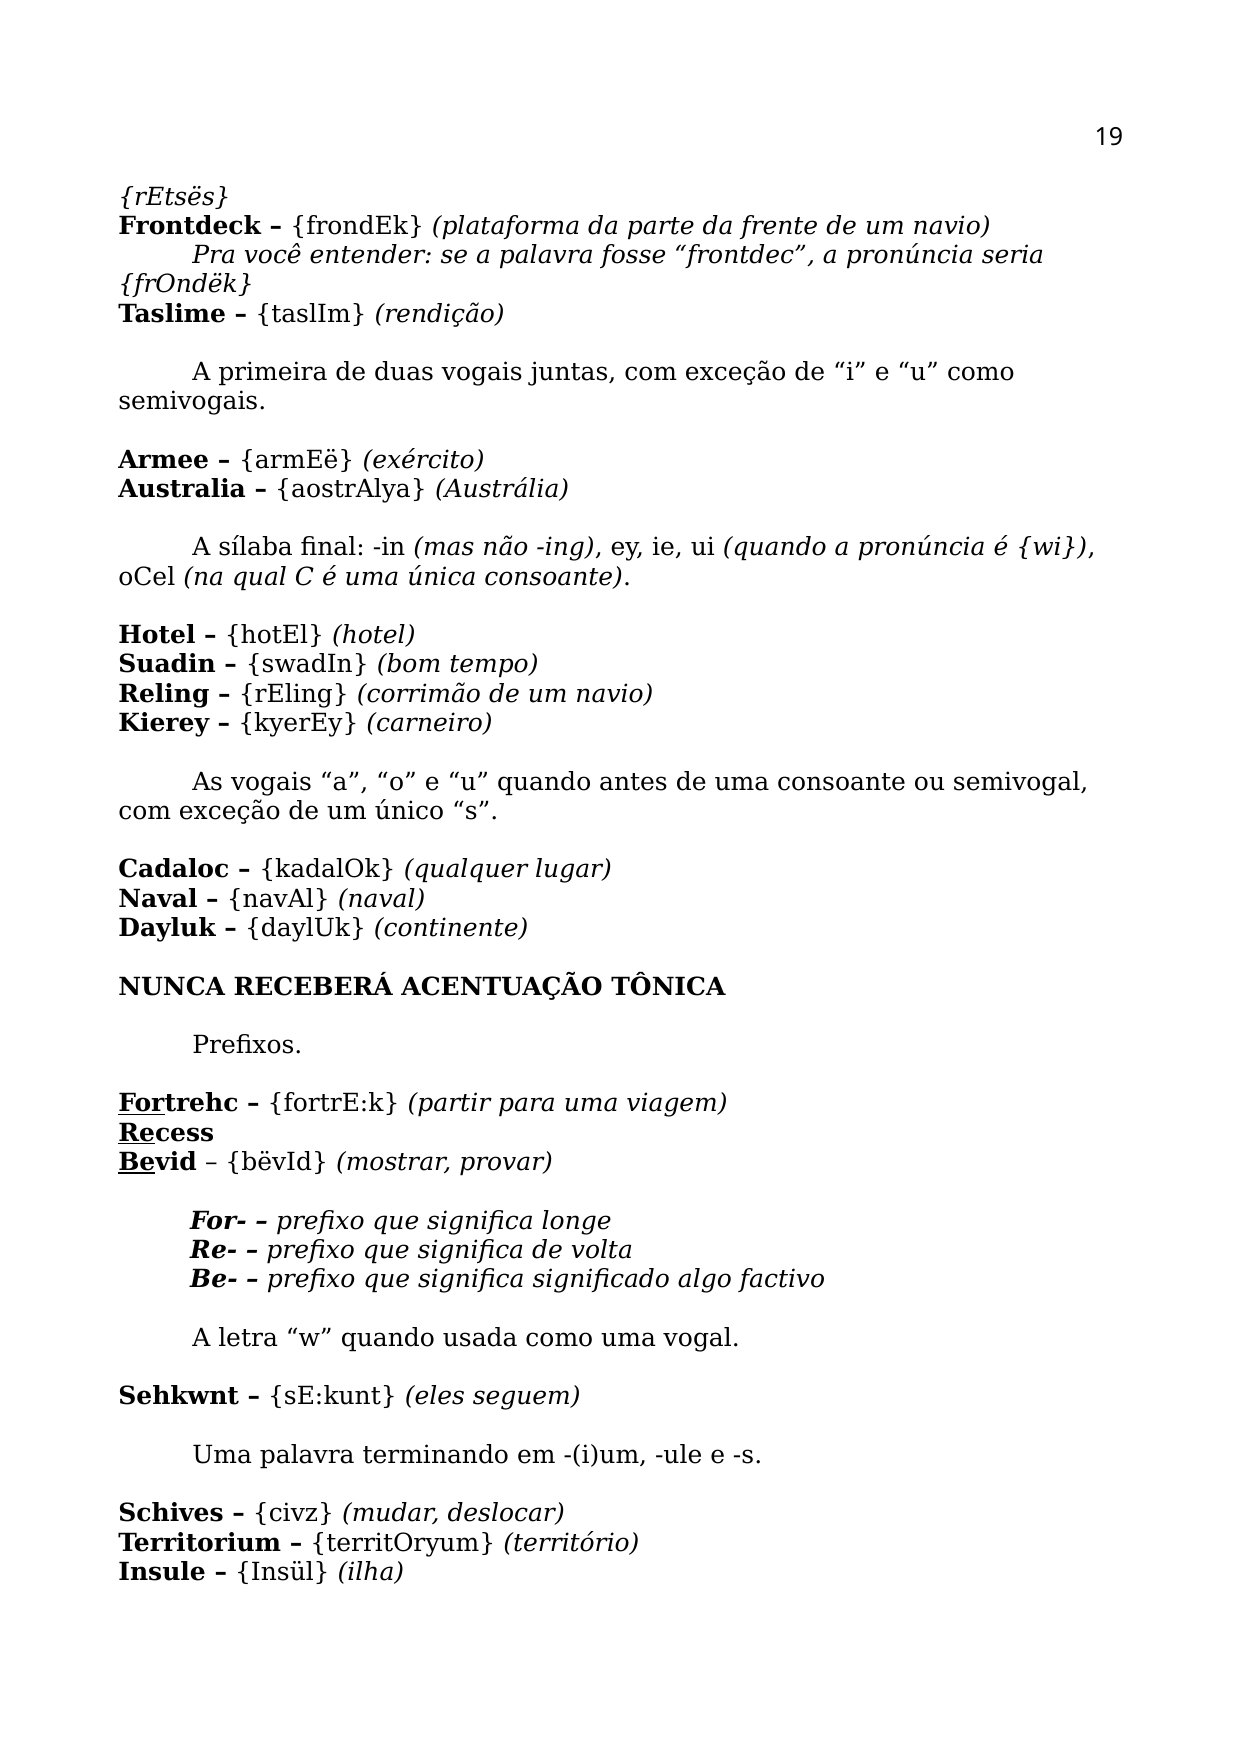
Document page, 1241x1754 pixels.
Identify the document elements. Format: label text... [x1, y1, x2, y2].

text Kierey – {kyerEy} (carneiro) [118, 708, 1123, 737]
text Sehkwnt – {sE:kunt} (eles seguem) [118, 1381, 1123, 1411]
subtitle NUNCA RECEBERÁ ACENTUAÇÃO TÔNICA [118, 971, 1123, 1001]
text A letra “w” quando usada como uma vogal. [118, 1323, 1123, 1352]
text {rEtsës} [118, 182, 1123, 211]
text Reling – {rEling} (corrimão de um navio) [118, 679, 1123, 708]
text A primeira de duas vogais juntas, com exceção de “i” e “u” como semivogais. [118, 357, 1123, 415]
text Naval – {navAl} (naval) [118, 883, 1123, 913]
text As vogais “a”, “o” e “u” quando antes de uma consoante ou semivogal, com exceção de um único “s”. [118, 767, 1123, 825]
text Bevid – {bëvId} (mostrar, provar) [118, 1147, 1123, 1176]
text Taslime – {taslIm} (rendição) [118, 298, 1123, 328]
text Be- – prefixo que significa significado algo factivo [190, 1264, 1123, 1294]
text Armee – {armEë} (exército) [118, 444, 1123, 474]
text Australia – {aostrAlya} (Austrália) [118, 474, 1123, 503]
text Frontdeck – {frondEk} (plataforma da parte da frente de um navio) [118, 211, 1123, 240]
text Hotel – {hotEl} (hotel) [118, 620, 1123, 649]
text Prefixos. [118, 1030, 1123, 1059]
text Fortrehc – {fortrE:k} (partir para uma viagem) [118, 1088, 1123, 1118]
text Re- – prefixo que significa de volta [190, 1235, 1123, 1264]
text Dayluk – {daylUk} (continente) [118, 913, 1123, 942]
text Pra você entender: se a palavra fosse “frontdec”, a pronúncia seria {frOndëk} [118, 240, 1123, 298]
text Insule – {Insül} (ilha) [118, 1557, 1123, 1586]
text Recess [118, 1118, 1123, 1147]
text Uma palavra terminando em -(i)um, -ule e -s. [118, 1440, 1123, 1469]
text Schives – {civz} (mudar, deslocar) [118, 1498, 1123, 1527]
text Cadaloc – {kadalOk} (qualquer lugar) [118, 854, 1123, 883]
text Territorium – {territOryum} (território) [118, 1527, 1123, 1557]
text Suadin – {swadIn} (bom tempo) [118, 649, 1123, 679]
text A sílaba final: -in (mas não -ing), ey, ie, ui (quando a pronúncia é {wi}), oCel (na qual C é uma única consoante). [118, 532, 1123, 591]
text For- – prefixo que significa longe [190, 1206, 1123, 1235]
